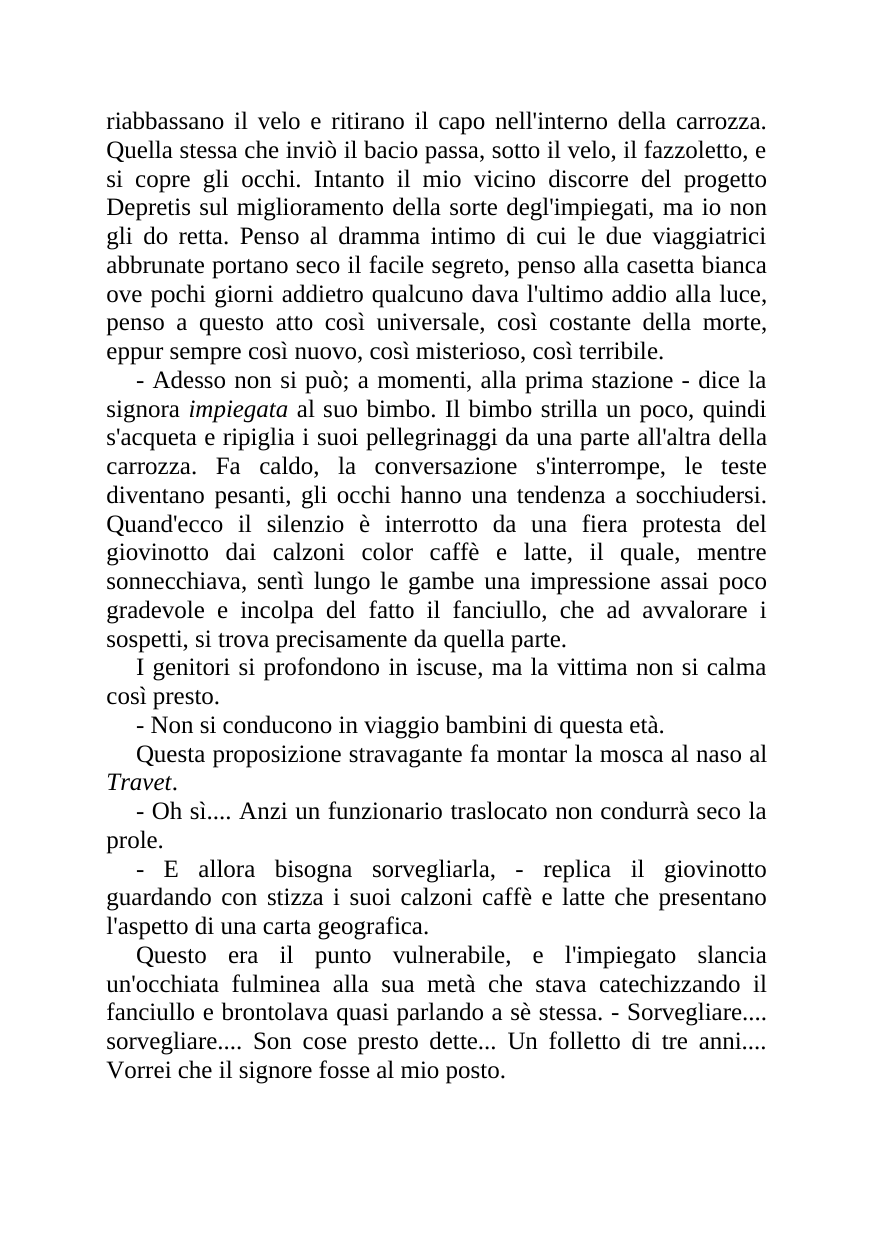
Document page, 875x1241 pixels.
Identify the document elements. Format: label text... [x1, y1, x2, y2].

text - Non si conducono in viaggio bambini di questa età. [106, 710, 768, 739]
text Questa proposizione stravagante fa montar la mosca al naso al Travet. [106, 739, 768, 796]
text Questo era il punto vulnerabile, e l'impiegato slancia un'occhiata fulminea alla sua metà che stava catechizzando il fanciullo e brontolava quasi parlando a sè stessa. - Sorvegliare.... sorvegliare.... Son cose presto dette... Un folletto di tre anni.... Vorrei che il signore fosse al mio posto. [106, 940, 768, 1084]
text - Oh sì.... Anzi un funzionario traslocato non condurrà seco la prole. [106, 796, 768, 854]
text I genitori si profondono in iscuse, ma la vittima non si calma così presto. [106, 652, 768, 710]
text - Adesso non si può; a momenti, alla prima stazione - dice la signora impiegata al suo bimbo. Il bimbo strilla un poco, quindi s'acqueta e ripiglia i suoi pellegrinaggi da una parte all'altra della carrozza. Fa caldo, la conversazione s'interrompe, le teste diventano pesanti, gli occhi hanno una tendenza a socchiudersi. Quand'ecco il silenzio è interrotto da una fiera protesta del giovinotto dai calzoni color caffè e latte, il quale, mentre sonnecchiava, sentì lungo le gambe una impressione assai poco gradevole e incolpa del fatto il fanciullo, che ad avvalorare i sospetti, si trova precisamente da quella parte. [106, 365, 768, 652]
text riabbassano il velo e ritirano il capo nell'interno della carrozza. Quella stessa che inviò il bacio passa, sotto il velo, il fazzoletto, e si copre gli occhi. Intanto il mio vicino discorre del progetto Depretis sul miglioramento della sorte degl'impiegati, ma io non gli do retta. Penso al dramma intimo di cui le due viaggiatrici abbrunate portano seco il facile segreto, penso alla casetta bianca ove pochi giorni addietro qualcuno dava l'ultimo addio alla luce, penso a questo atto così universale, così costante della morte, eppur sempre così nuovo, così misterioso, così terribile. [106, 106, 768, 365]
text - E allora bisogna sorvegliarla, - replica il giovinotto guardando con stizza i suoi calzoni caffè e latte che presentano l'aspetto di una carta geografica. [106, 854, 768, 940]
